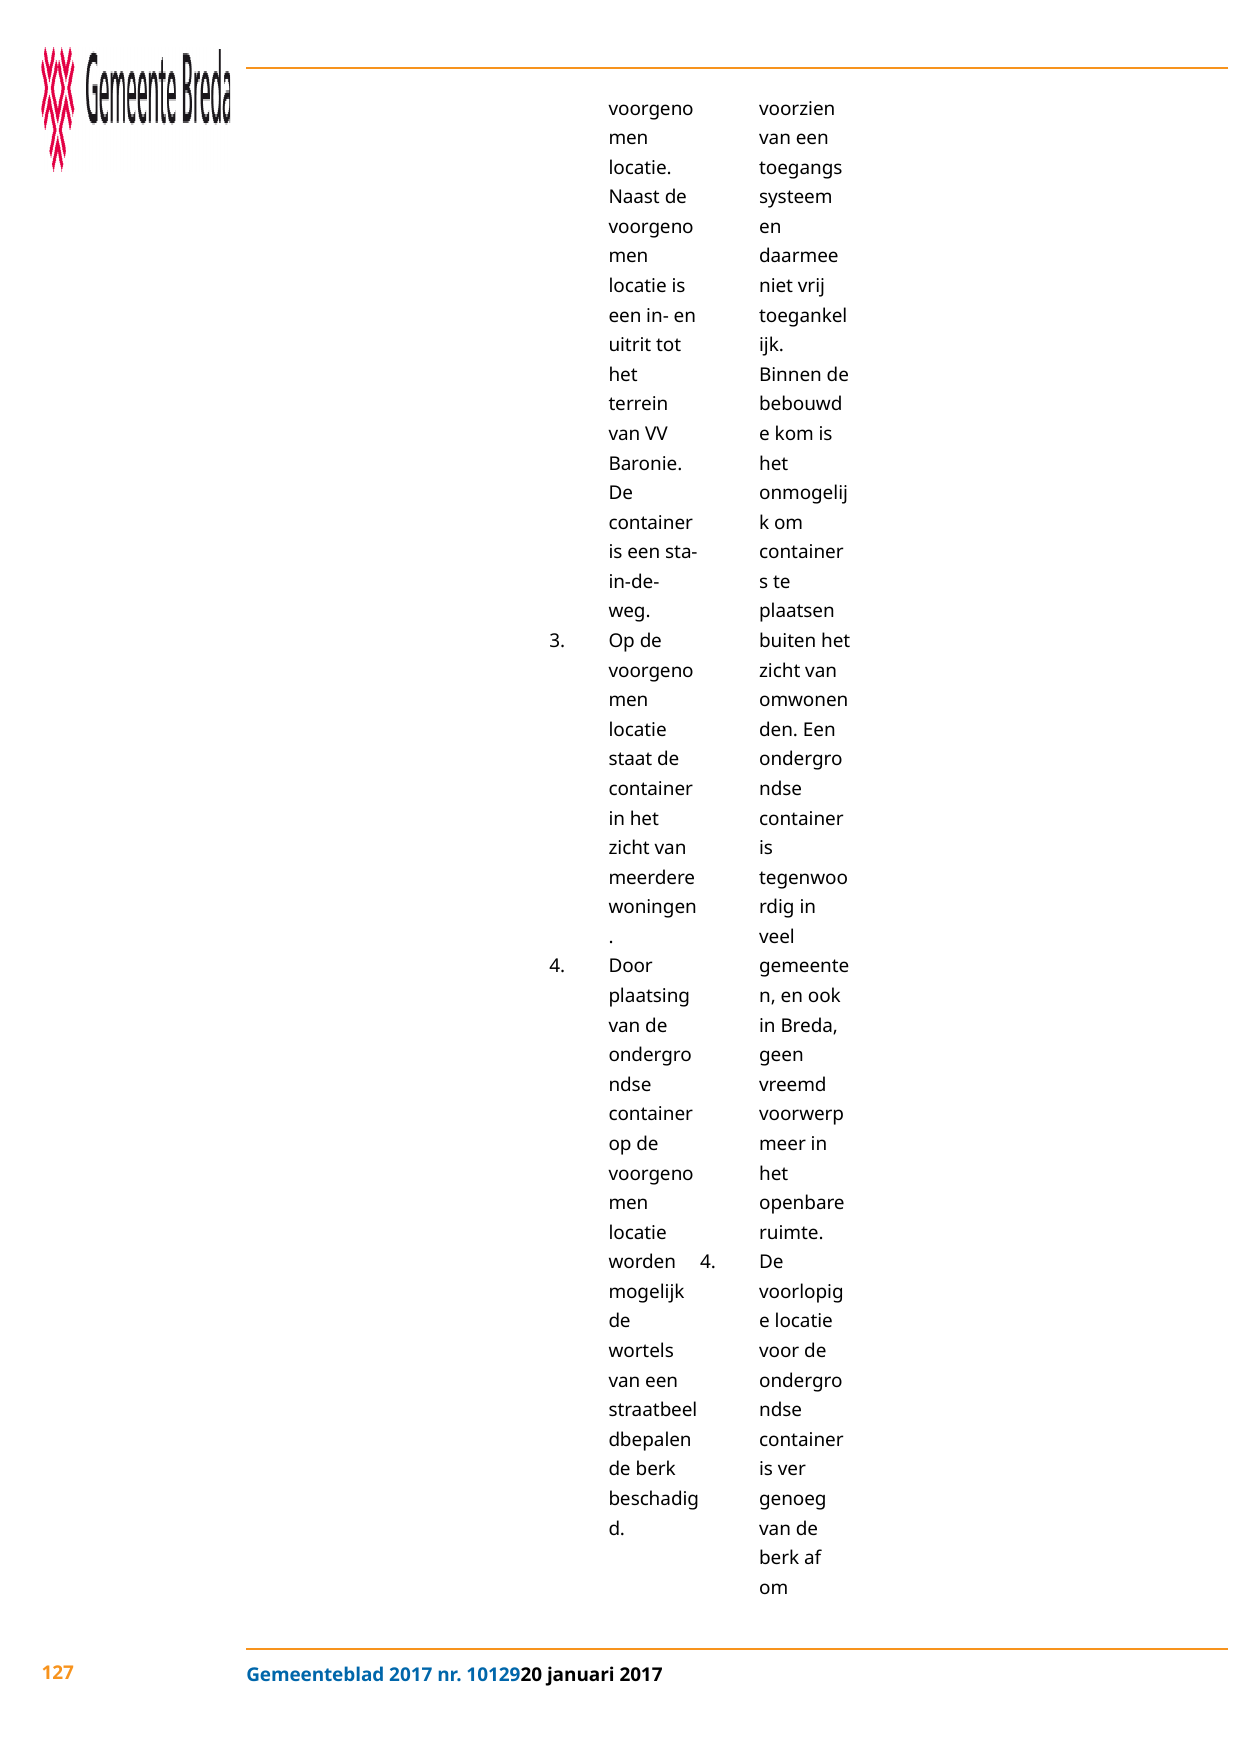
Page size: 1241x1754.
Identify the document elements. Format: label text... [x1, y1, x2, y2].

table_cell [399, 95, 549, 1600]
table_cell [248, 95, 398, 1600]
table_cell [850, 95, 1001, 1600]
table_cell [1001, 95, 1152, 1600]
picture [41, 47, 231, 172]
table_cell voorgenomen locatie. Naast de voorgenomen locatie is een in- en uitrit tot het terrein van VV Baronie. De container is een sta-in-de-weg. Op de voorgenomen locatie staat de container in het zicht van meerdere woningen. Door plaatsing van de ondergrondse container op de voorgenomen locatie worden mogelijk de wortels van een straatbeeldbepalende berk beschadigd. [549, 95, 700, 1600]
table_cell voorzien van een toegangssysteem en daarmee niet vrij toegankelijk. Binnen de bebouwde kom is het onmogelijk om containers te plaatsen buiten het zicht van omwonenden. Een ondergrondse container is tegenwoordig in veel gemeenten, en ook in Breda, geen vreemd voorwerp meer in het openbare ruimte. De voorlopige locatie voor de ondergrondse container is ver genoeg van de berk af om [700, 95, 850, 1600]
